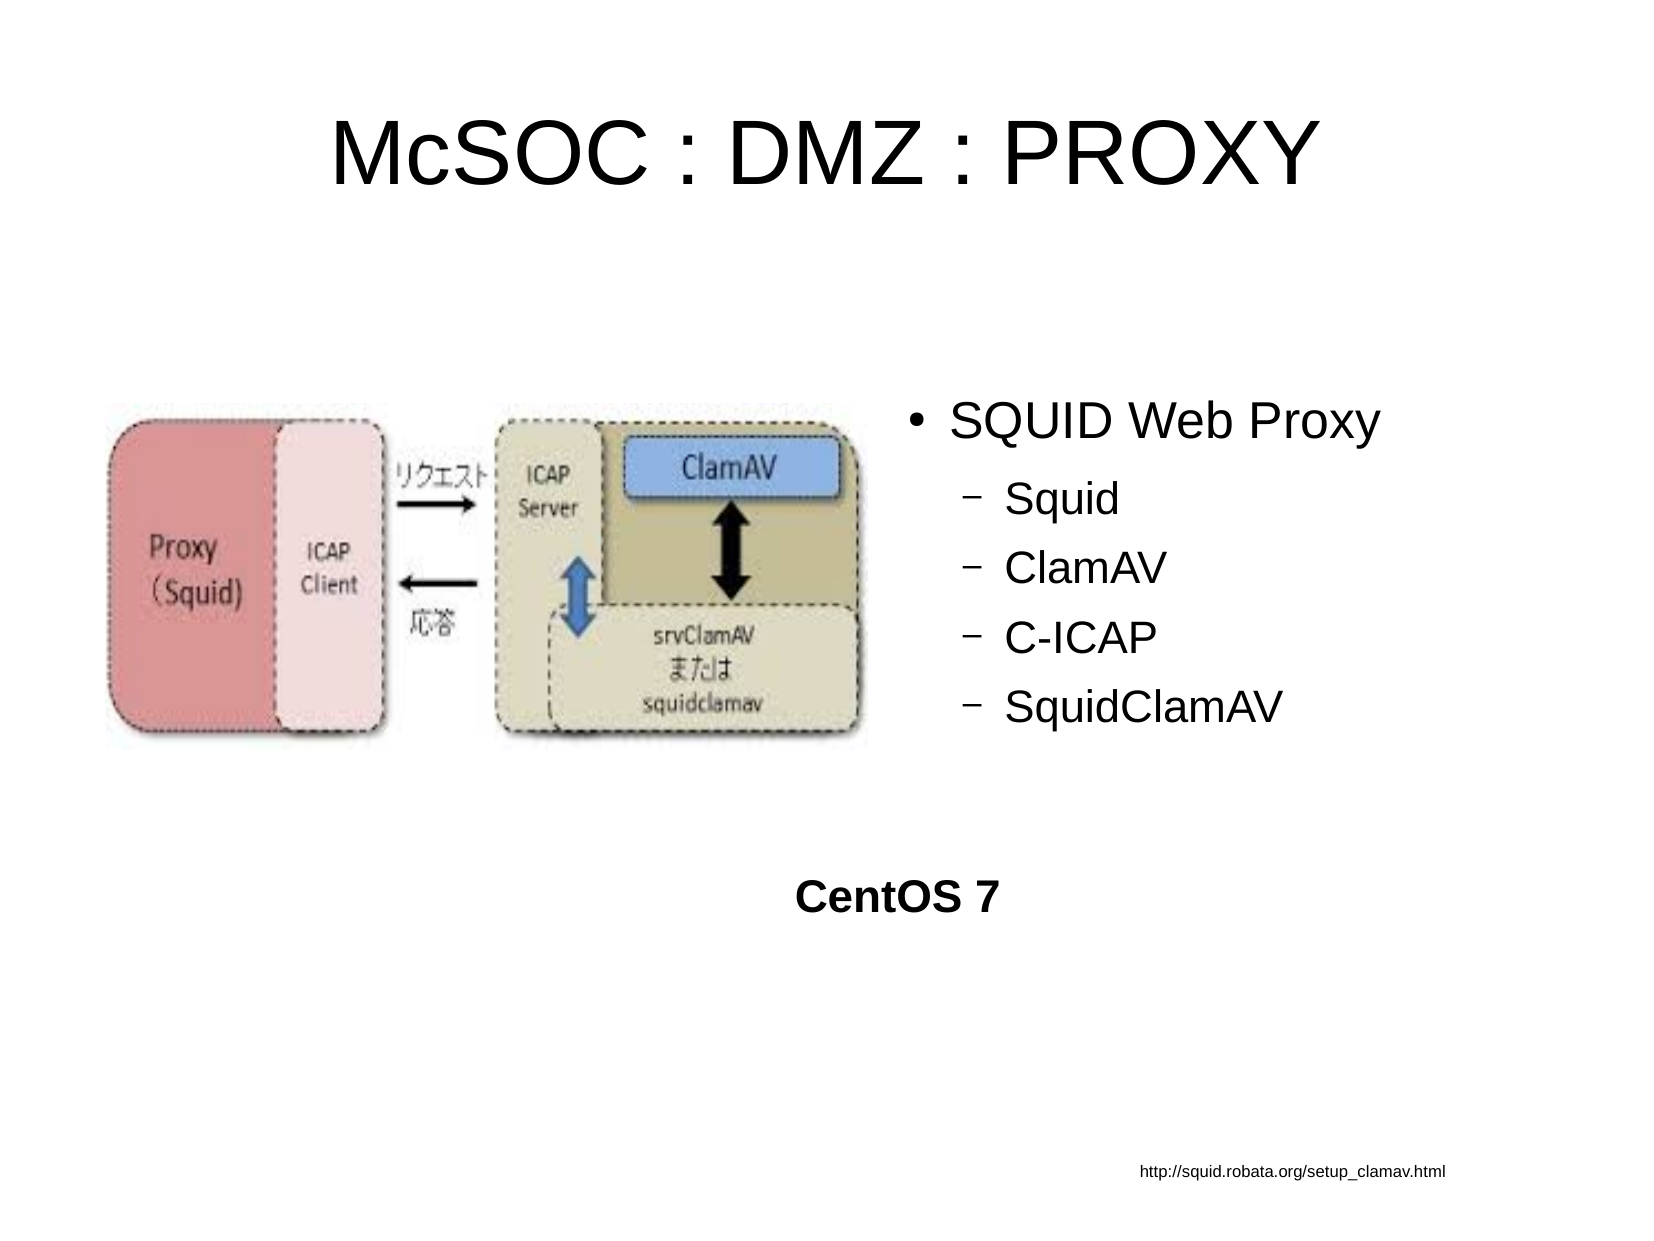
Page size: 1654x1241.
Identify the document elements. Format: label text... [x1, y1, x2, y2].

text_box CentOS 7 [780, 863, 1396, 931]
text_box http://squid.robata.org/setup_clamav.html [1125, 1155, 1561, 1212]
title McSOC : DMZ : PROXY [82, 49, 1571, 257]
list SQUID Web Proxy Squid ClamAV C-ICAP SquidClamAV [893, 391, 1621, 736]
picture [105, 403, 868, 751]
